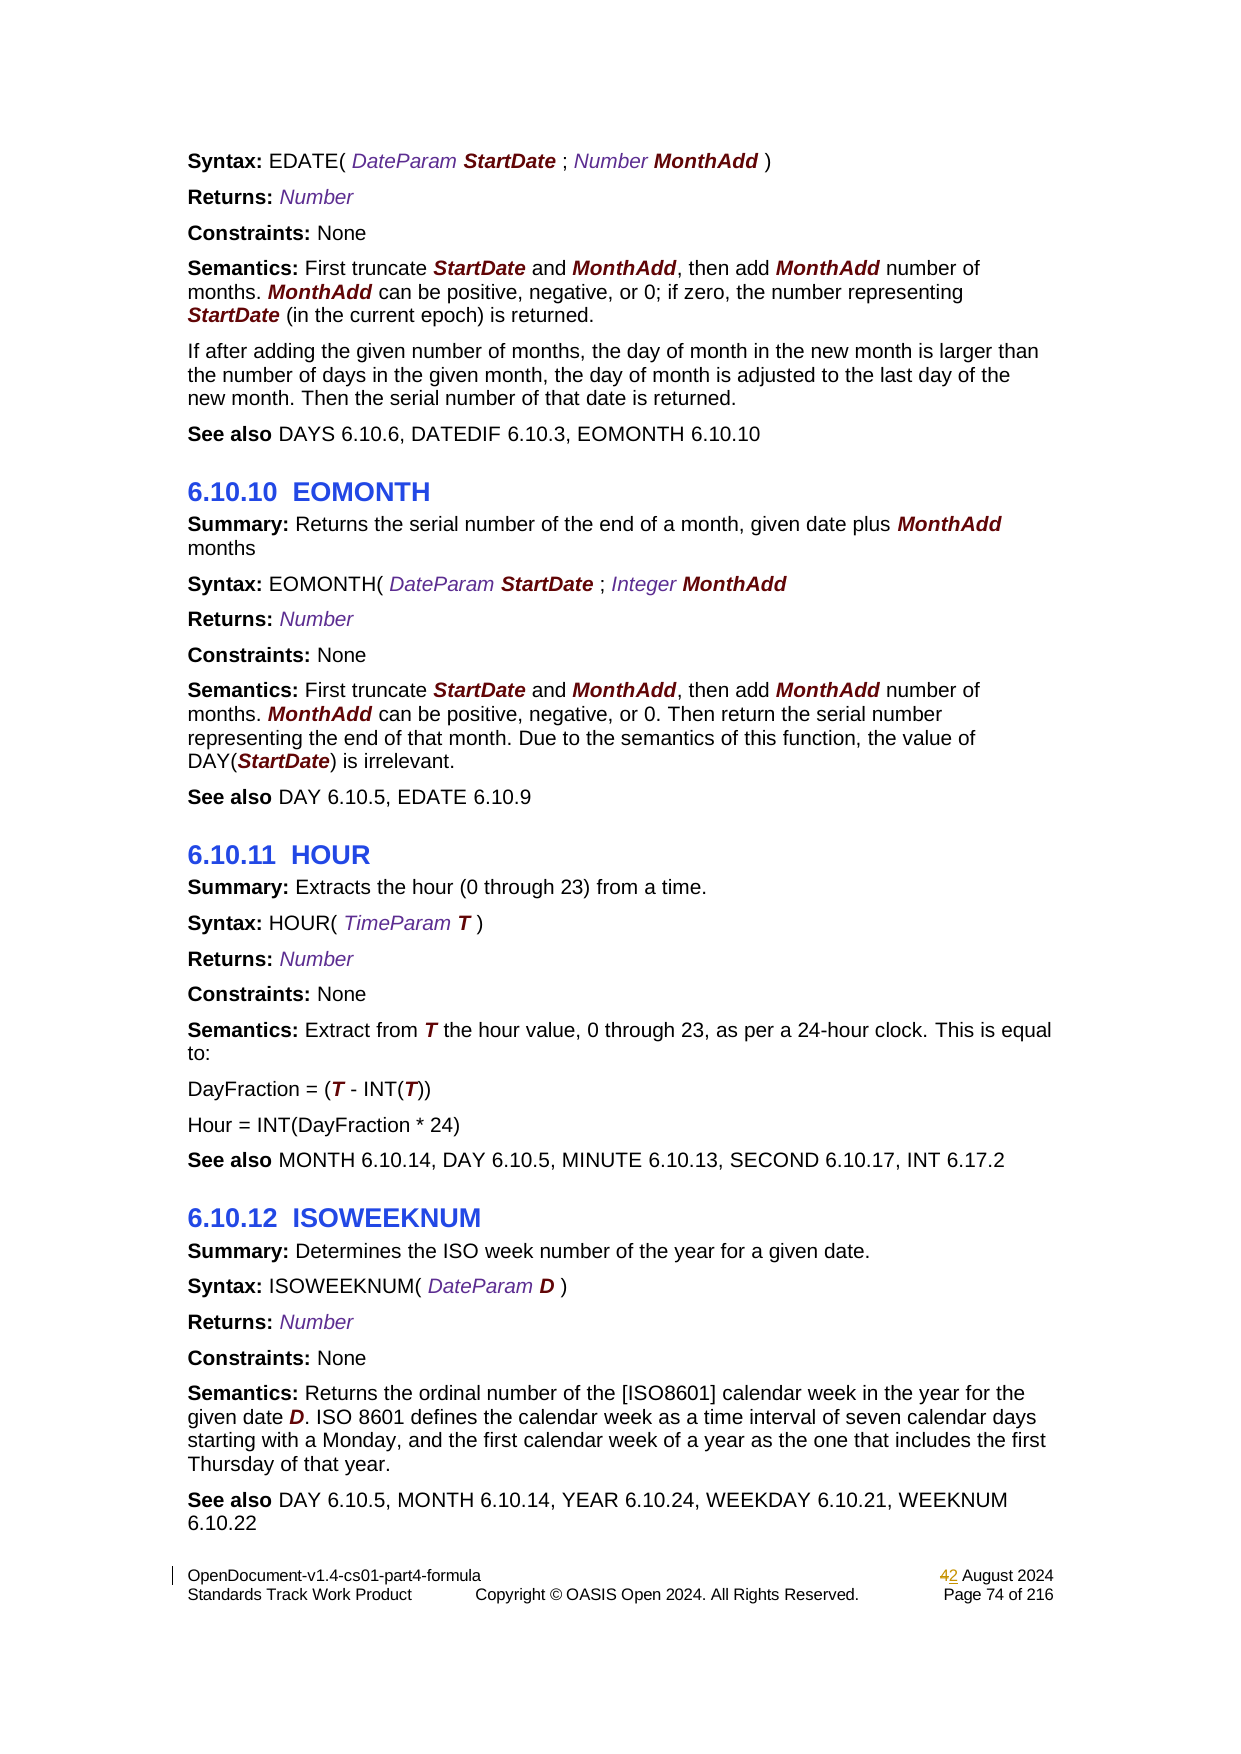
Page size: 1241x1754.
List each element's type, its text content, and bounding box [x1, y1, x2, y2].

text Returns: Number [187, 186, 1053, 209]
text Constraints: None [187, 1346, 1053, 1370]
text Syntax: ISOWEEKNUM( DateParam D ) [187, 1275, 1053, 1298]
text Semantics: Returns the ordinal number of the [ISO8601] calendar week in the year for the given date D. ISO 8601 defines the calendar week as a time interval of seven calendar days starting with a Monday, and the first calendar week of a year as the one that includes the first Thursday of that year. [187, 1382, 1053, 1476]
text See also DAY 6.10.5, EDATE 6.10.9 [187, 785, 1053, 809]
text Constraints: None [187, 983, 1053, 1006]
text See also DAY 6.10.5, MONTH 6.10.14, YEAR 6.10.24, WEEKDAY 6.10.21, WEEKNUM 6.10.22 [187, 1488, 1053, 1535]
text Constraints: None [187, 221, 1053, 245]
text Hour = INT(DayFraction * 24) [187, 1113, 1053, 1137]
text Summary: Returns the serial number of the end of a month, given date plus MonthAdd months [187, 513, 1053, 560]
text Semantics: First truncate StartDate and MonthAdd, then add MonthAdd number of months. MonthAdd can be positive, negative, or 0. Then return the serial number representing the end of that month. Due to the semantics of this function, the value of DAY(StartDate) is irrelevant. [187, 679, 1053, 773]
text Semantics: First truncate StartDate and MonthAdd, then add MonthAdd number of months. MonthAdd can be positive, negative, or 0; if zero, the number representing StartDate (in the current epoch) is returned. [187, 257, 1053, 327]
text If after adding the given number of months, the day of month in the new month is larger than the number of days in the given month, the day of month is adjusted to the last day of the new month. Then the serial number of that date is returned. [187, 339, 1053, 410]
text Returns: Number [187, 1311, 1053, 1334]
text Syntax: EOMONTH( DateParam StartDate ; Integer MonthAdd [187, 572, 1053, 596]
text Summary: Extracts the hour (0 through 23) from a time. [187, 876, 1053, 899]
text Syntax: EDATE( DateParam StartDate ; Number MonthAdd ) [187, 150, 1053, 173]
text Summary: Determines the ISO week number of the year for a given date. [187, 1239, 1053, 1263]
text Syntax: HOUR( TimeParam T ) [187, 911, 1053, 935]
text See also DAYS 6.10.6, DATEDIF 6.10.3, EOMONTH 6.10.10 [187, 422, 1053, 446]
subtitle EOMONTH [187, 477, 1053, 507]
text Returns: Number [187, 947, 1053, 971]
text Constraints: None [187, 643, 1053, 667]
text DayFraction = (T - INT(T)) [187, 1077, 1053, 1101]
text Returns: Number [187, 608, 1053, 631]
text See also MONTH 6.10.14, DAY 6.10.5, MINUTE 6.10.13, SECOND 6.10.17, INT 6.17.2 [187, 1149, 1053, 1172]
subtitle HOUR [187, 840, 1053, 870]
text Semantics: Extract from T the hour value, 0 through 23, as per a 24-hour clock. This is equal to: [187, 1018, 1053, 1065]
subtitle ISOWEEKNUM [187, 1203, 1053, 1233]
